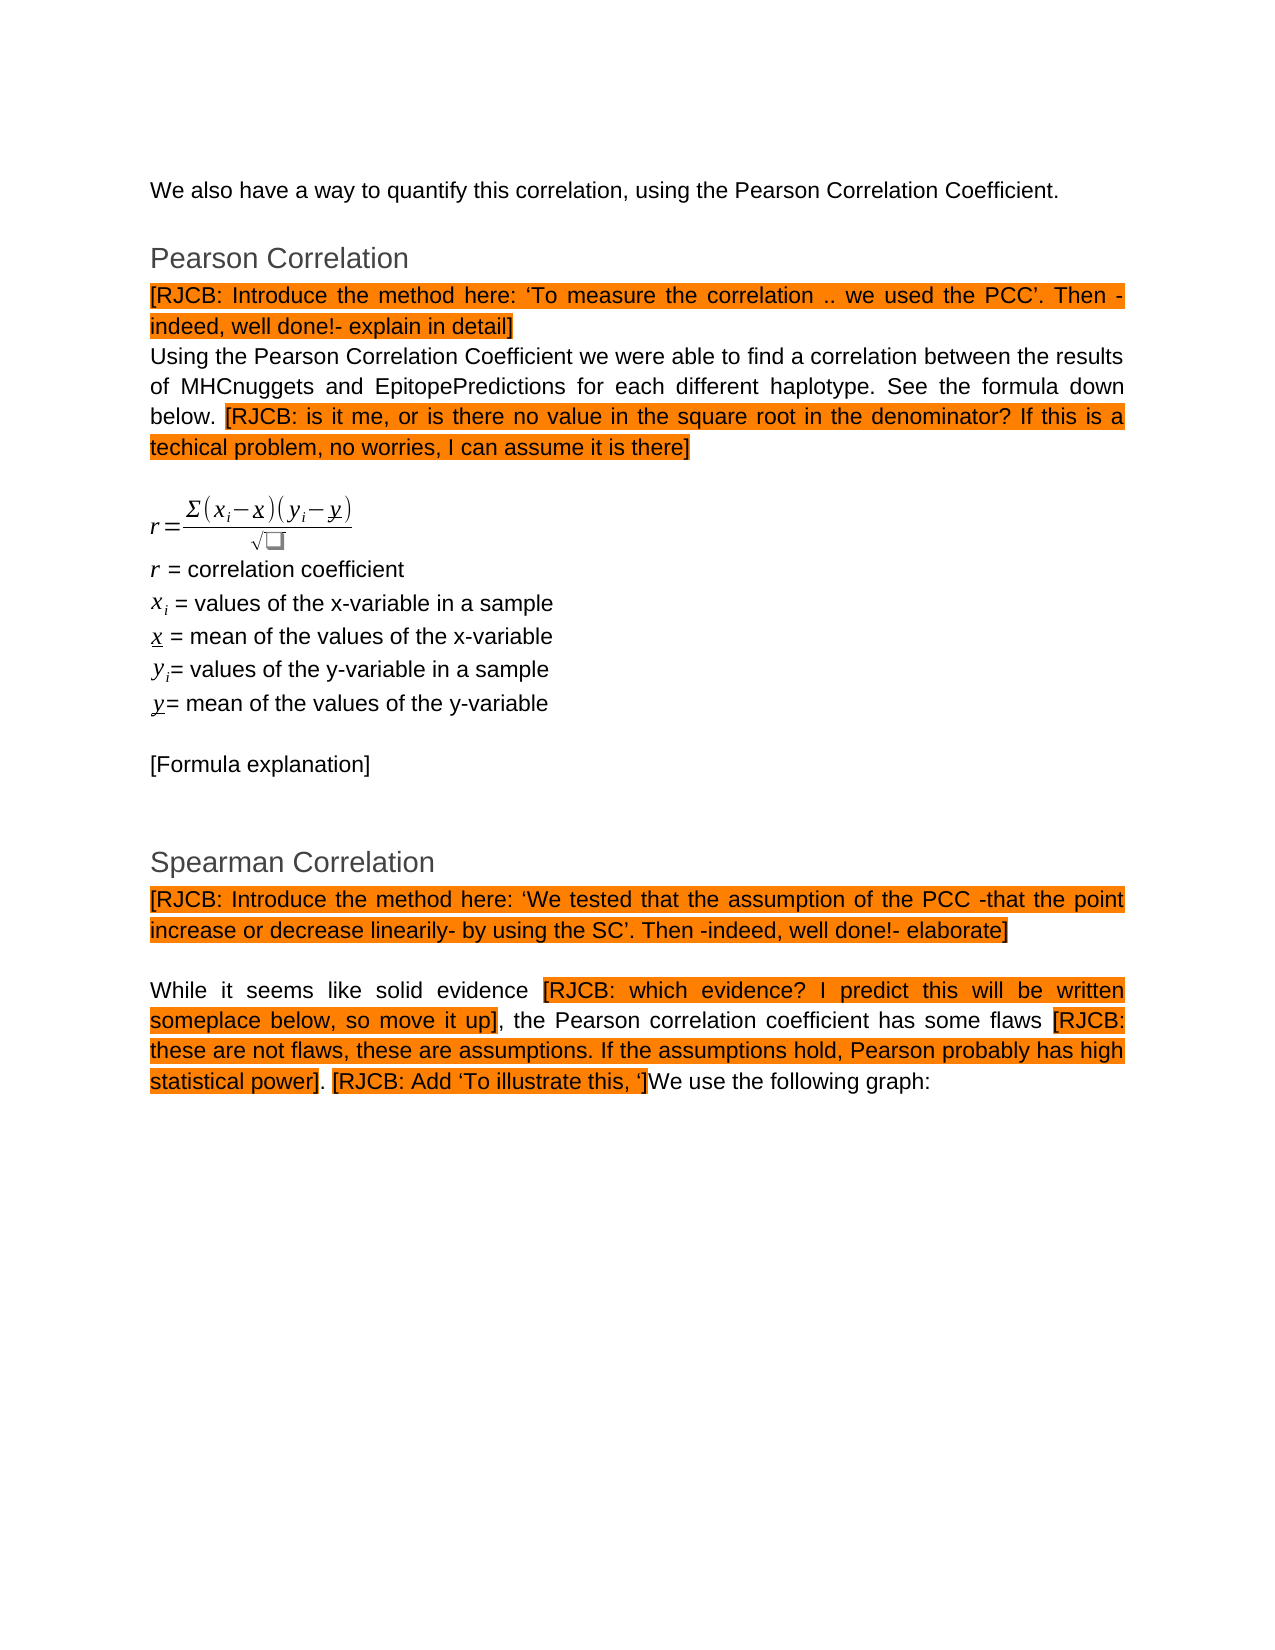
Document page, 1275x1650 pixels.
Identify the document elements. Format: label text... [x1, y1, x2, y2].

text = mean of the values of the y-variable [150, 689, 1125, 717]
text Using the Pearson Correlation Coefficient we were able to find a correlation between the results of MHCnuggets and EpitopePredictions for each different haplotype. See the formula down below. [RJCB: is it me, or is there no value in the square root in the denominator? If this is a techical problem, no worries, I can assume it is there] [150, 343, 1125, 460]
subtitle Spearman Correlation [150, 844, 1125, 878]
text While it seems like solid evidence [RJCB: which evidence? I predict this will be written someplace below, so move it up], the Pearson correlation coefficient has some flaws [RJCB: these are not flaws, these are assumptions. If the assumptions hold, Pearson probably has high statistical power]. [RJCB: Add ‘To illustrate this, ‘]We use the following graph: [150, 977, 1125, 1094]
text = correlation coefficient [150, 556, 1125, 583]
subtitle Pearson Correlation [150, 241, 1125, 274]
text = mean of the values of the x-variable [150, 622, 1125, 650]
text [RJCB: Introduce the method here: ‘We tested that the assumption of the PCC -that the point increase or decrease linearily- by using the SC’. Then -indeed, well done!- elaborate] [150, 886, 1125, 943]
text = values of the y-variable in a sample [150, 654, 1125, 685]
text We also have a way to quantify this correlation, using the Pearson Correlation Coefficient. [150, 177, 1125, 203]
text = values of the x-variable in a sample [150, 587, 1125, 619]
text [RJCB: Introduce the method here: ‘To measure the correlation .. we used the PCC’. Then -indeed, well done!- explain in detail] [150, 282, 1125, 339]
text [Formula explanation] [150, 751, 1125, 777]
